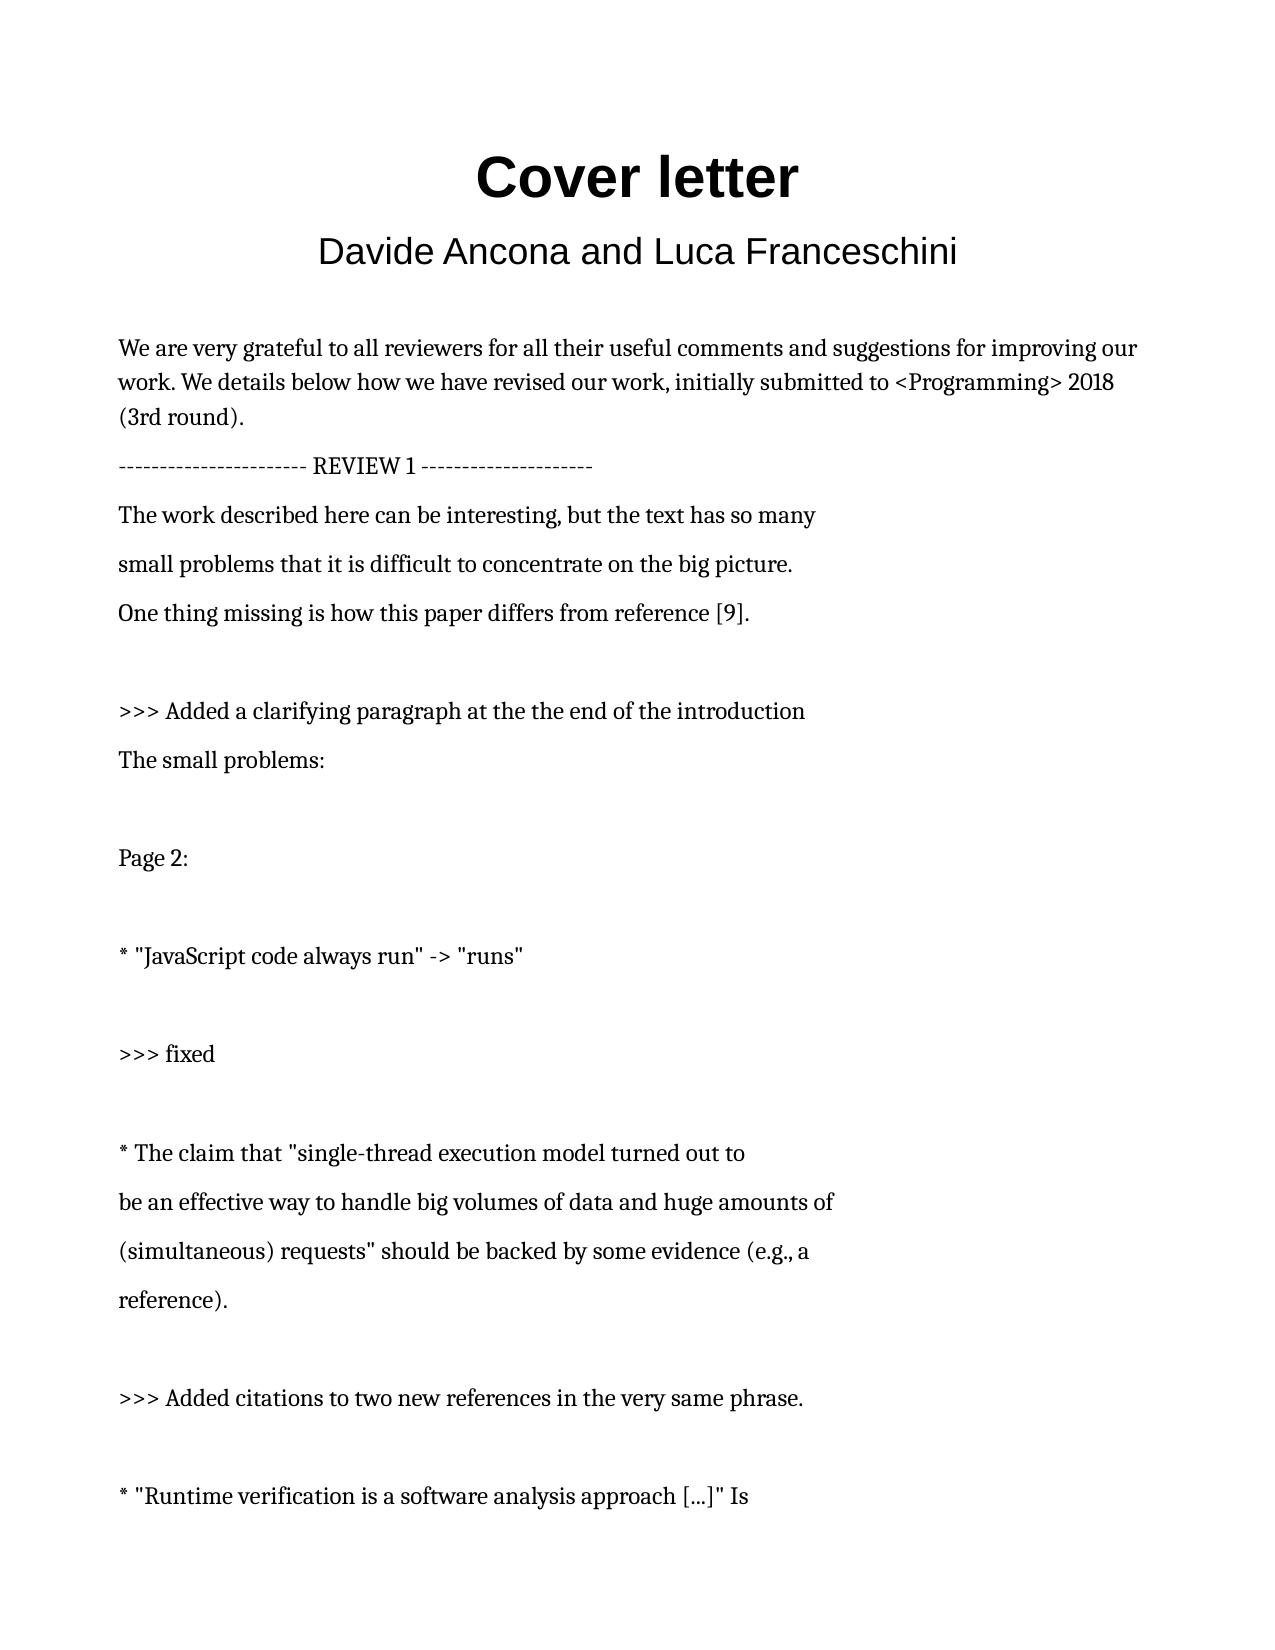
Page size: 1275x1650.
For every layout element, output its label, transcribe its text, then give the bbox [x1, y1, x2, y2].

text >>> fixed [118, 1040, 1157, 1069]
text We are very grateful to all reviewers for all their useful comments and suggestions for improving our work. We details below how we have revised our work, initially submitted to <Programming> 2018 (3rd round). [118, 334, 1157, 431]
text >>> Added citations to two new references in the very same phrase. [118, 1384, 1157, 1413]
text * "JavaScript code always run" -> "runs" [118, 942, 1157, 971]
text >>> Added a clarifying paragraph at the the end of the introduction [118, 697, 1157, 726]
title Cover letter [118, 143, 1157, 210]
text * "Runtime verification is a software analysis approach [...]" Is [118, 1482, 1157, 1511]
text ----------------------- REVIEW 1 --------------------- [118, 452, 1157, 480]
text be an effective way to handle big volumes of data and huge amounts of [118, 1188, 1157, 1216]
text (simultaneous) requests" should be backed by some evidence (e.g., a [118, 1237, 1157, 1265]
subtitle Davide Ancona and Luca Franceschini [118, 229, 1157, 272]
text The small problems: [118, 746, 1157, 775]
text * The claim that "single-thread execution model turned out to [118, 1138, 1157, 1167]
text Page 2: [118, 844, 1157, 873]
text One thing missing is how this paper differs from reference [9]. [118, 599, 1157, 628]
text small problems that it is difficult to concentrate on the big picture. [118, 550, 1157, 578]
text The work described here can be interesting, but the text has so many [118, 501, 1157, 529]
text reference). [118, 1286, 1157, 1314]
